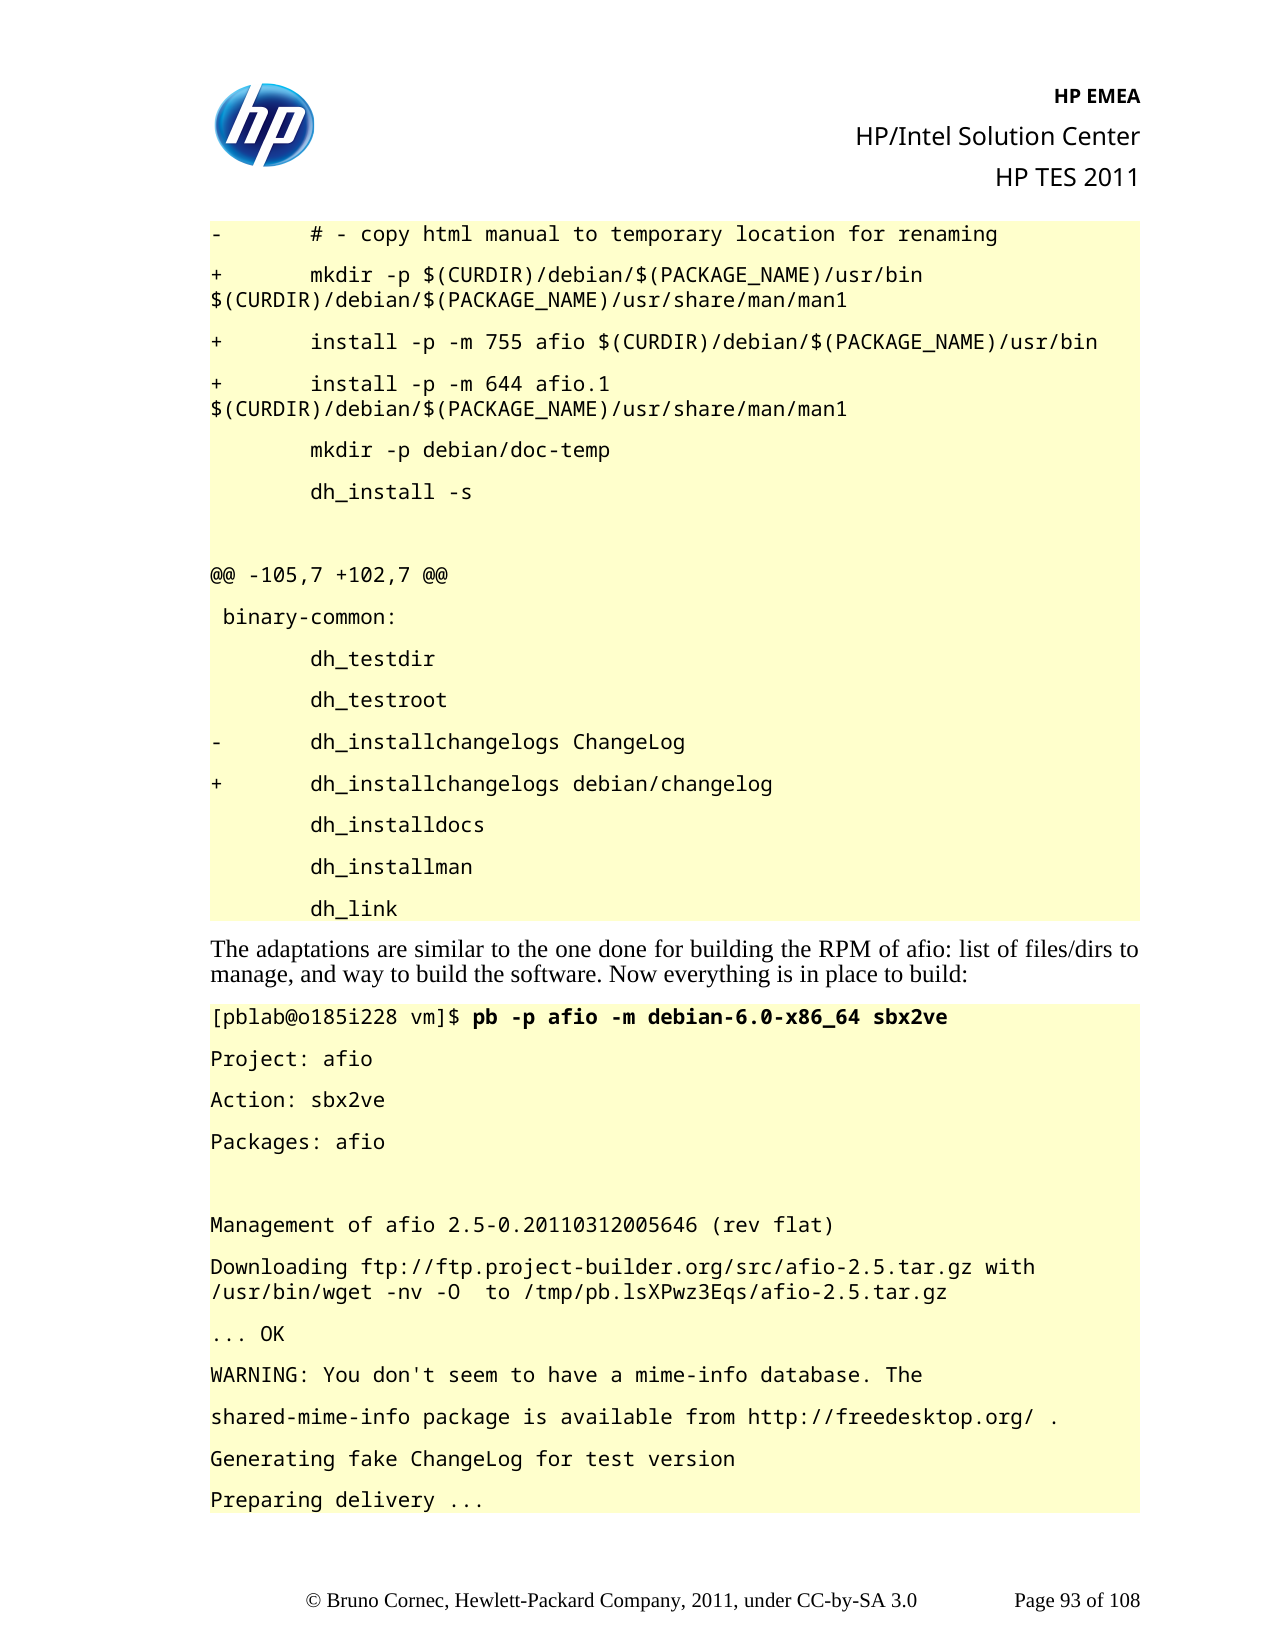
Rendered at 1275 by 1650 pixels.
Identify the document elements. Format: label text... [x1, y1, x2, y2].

text @@ -105,7 +102,7 @@ [210, 563, 1140, 588]
text Downloading ftp://ftp.project-builder.org/src/afio-2.5.tar.gz with /usr/bin/wget -nv -O to /tmp/pb.lsXPwz3Eqs/afio-2.5.tar.gz [210, 1254, 1140, 1304]
text dh_installdocs [210, 813, 1140, 838]
text dh_testdir [210, 646, 1140, 671]
text dh_install -s [210, 479, 1140, 504]
text - # - copy html manual to temporary location for renaming [210, 221, 1140, 246]
text + dh_installchangelogs debian/changelog [210, 771, 1140, 796]
text + install -p -m 755 afio $(CURDIR)/debian/$(PACKAGE_NAME)/usr/bin [210, 329, 1140, 354]
text + mkdir -p $(CURDIR)/debian/$(PACKAGE_NAME)/usr/bin $(CURDIR)/debian/$(PACKAGE_NAME)/usr/share/man/man1 [210, 263, 1140, 313]
text Generating fake ChangeLog for test version [210, 1446, 1140, 1471]
text Action: sbx2ve [210, 1088, 1140, 1113]
text Packages: afio [210, 1129, 1140, 1154]
text [pblab@o185i228 vm]$ pb -p afio -m debian-6.0-x86_64 sbx2ve [210, 1004, 1140, 1029]
text mkdir -p debian/doc-temp [210, 438, 1140, 463]
text ... OK [210, 1321, 1140, 1346]
text + install -p -m 644 afio.1 $(CURDIR)/debian/$(PACKAGE_NAME)/usr/share/man/man1 [210, 371, 1140, 421]
text The adaptations are similar to the one done for building the RPM of afio: list of files/dirs to manage, and way to build the software. Now everything is in place to build: [210, 938, 1140, 988]
text Preparing delivery ... [210, 1488, 1140, 1513]
text Management of afio 2.5-0.20110312005646 (rev flat) [210, 1213, 1140, 1238]
text dh_link [210, 896, 1140, 921]
text binary-common: [210, 604, 1140, 629]
text - dh_installchangelogs ChangeLog [210, 729, 1140, 754]
text WARNING: You don't seem to have a mime-info database. The [210, 1363, 1140, 1388]
picture [214, 83, 315, 167]
text dh_installman [210, 854, 1140, 879]
text Project: afio [210, 1046, 1140, 1071]
text shared-mime-info package is available from http://freedesktop.org/ . [210, 1404, 1140, 1429]
text dh_testroot [210, 688, 1140, 713]
